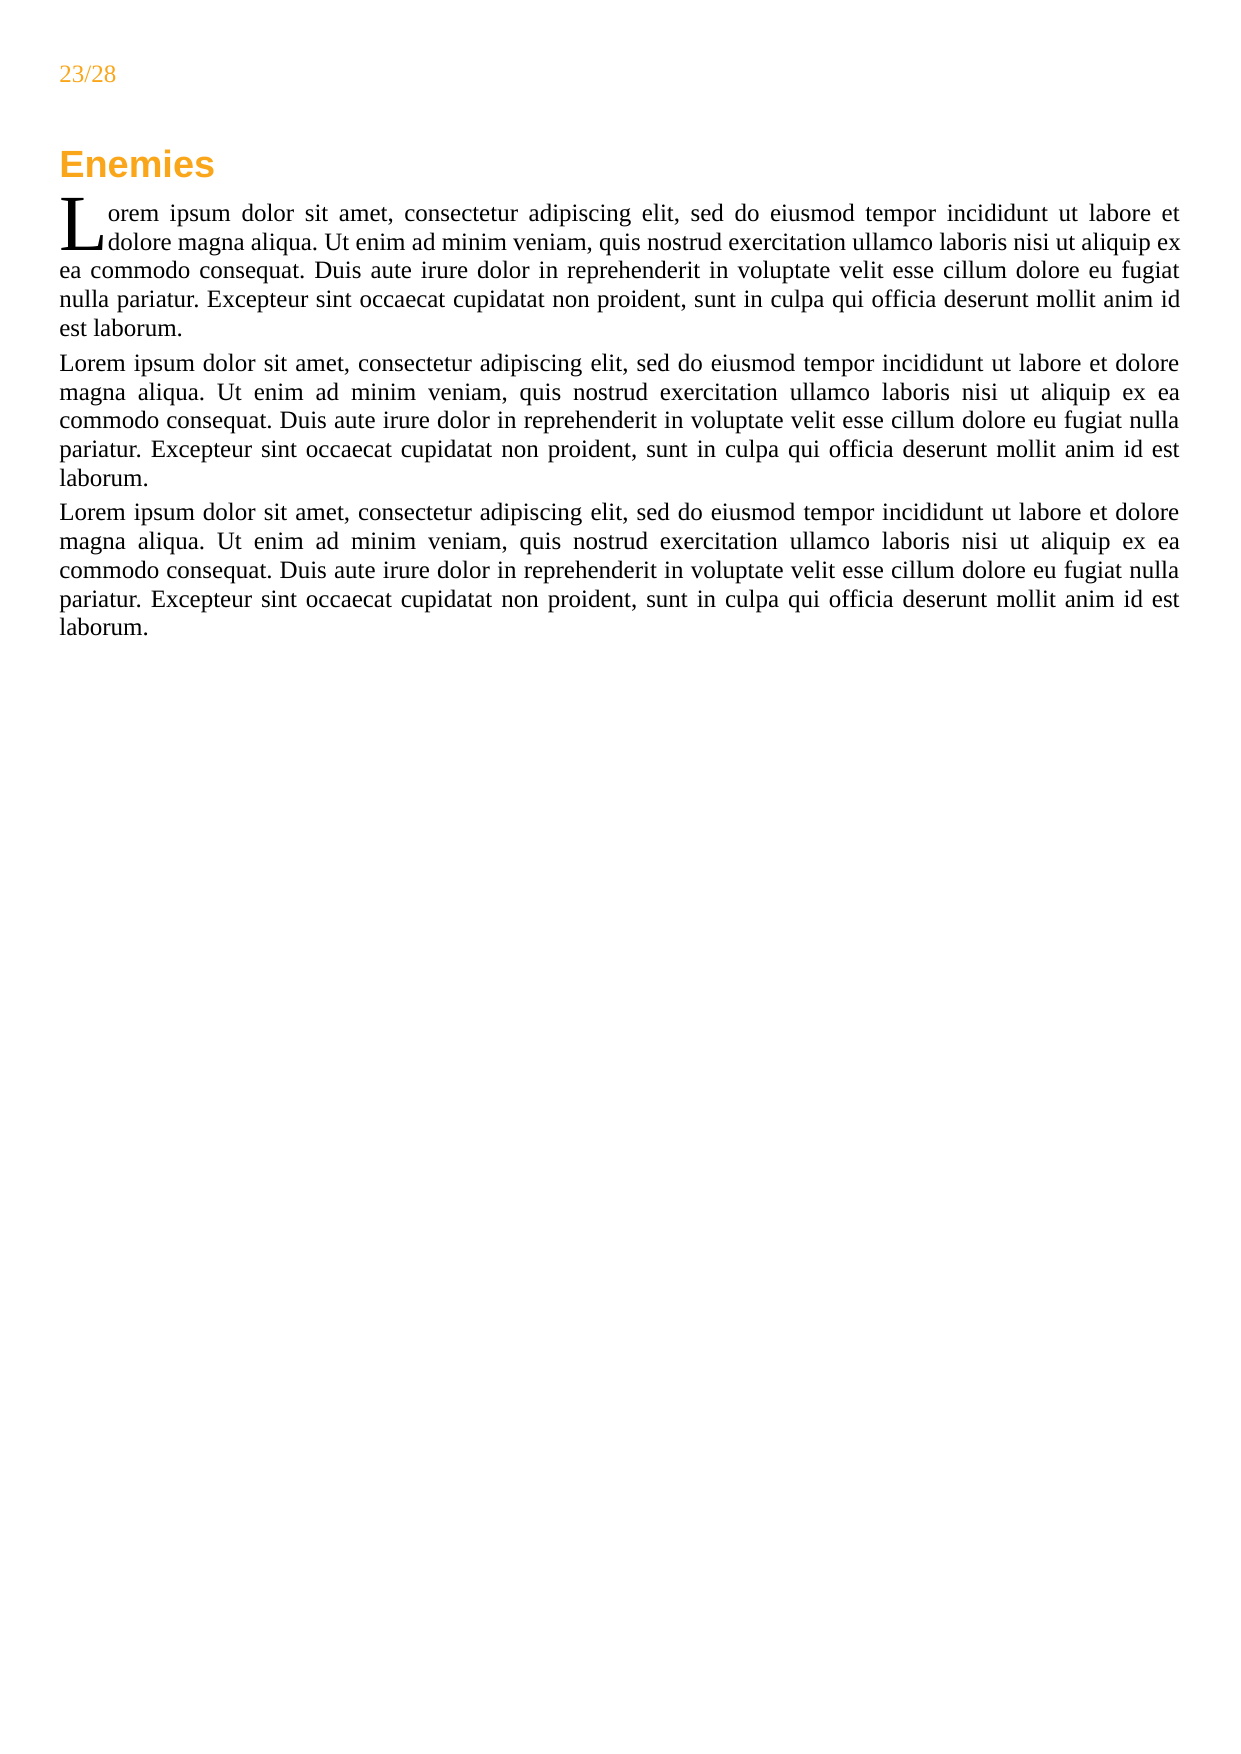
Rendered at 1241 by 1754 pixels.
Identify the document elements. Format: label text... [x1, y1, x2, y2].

text Lorem ipsum dolor sit amet, consectetur adipiscing elit, sed do eiusmod tempor incididunt ut labore et dolore magna aliqua. Ut enim ad minim veniam, quis nostrud exercitation ullamco laboris nisi ut aliquip ex ea commodo consequat. Duis aute irure dolor in reprehenderit in voluptate velit esse cillum dolore eu fugiat nulla pariatur. Excepteur sint occaecat cupidatat non proident, sunt in culpa qui officia deserunt mollit anim id est laborum. [59, 348, 1181, 492]
subtitle Enemies [59, 142, 1181, 186]
text Lorem ipsum dolor sit amet, consectetur adipiscing elit, sed do eiusmod tempor incididunt ut labore et dolore magna aliqua. Ut enim ad minim veniam, quis nostrud exercitation ullamco laboris nisi ut aliquip ex ea commodo consequat. Duis aute irure dolor in reprehenderit in voluptate velit esse cillum dolore eu fugiat nulla pariatur. Excepteur sint occaecat cupidatat non proident, sunt in culpa qui officia deserunt mollit anim id est laborum. [59, 497, 1181, 641]
text Lorem ipsum dolor sit amet, consectetur adipiscing elit, sed do eiusmod tempor incididunt ut labore et dolore magna aliqua. Ut enim ad minim veniam, quis nostrud exercitation ullamco laboris nisi ut aliquip ex ea commodo consequat. Duis aute irure dolor in reprehenderit in voluptate velit esse cillum dolore eu fugiat nulla pariatur. Excepteur sint occaecat cupidatat non proident, sunt in culpa qui officia deserunt mollit anim id est laborum. [59, 198, 1181, 342]
